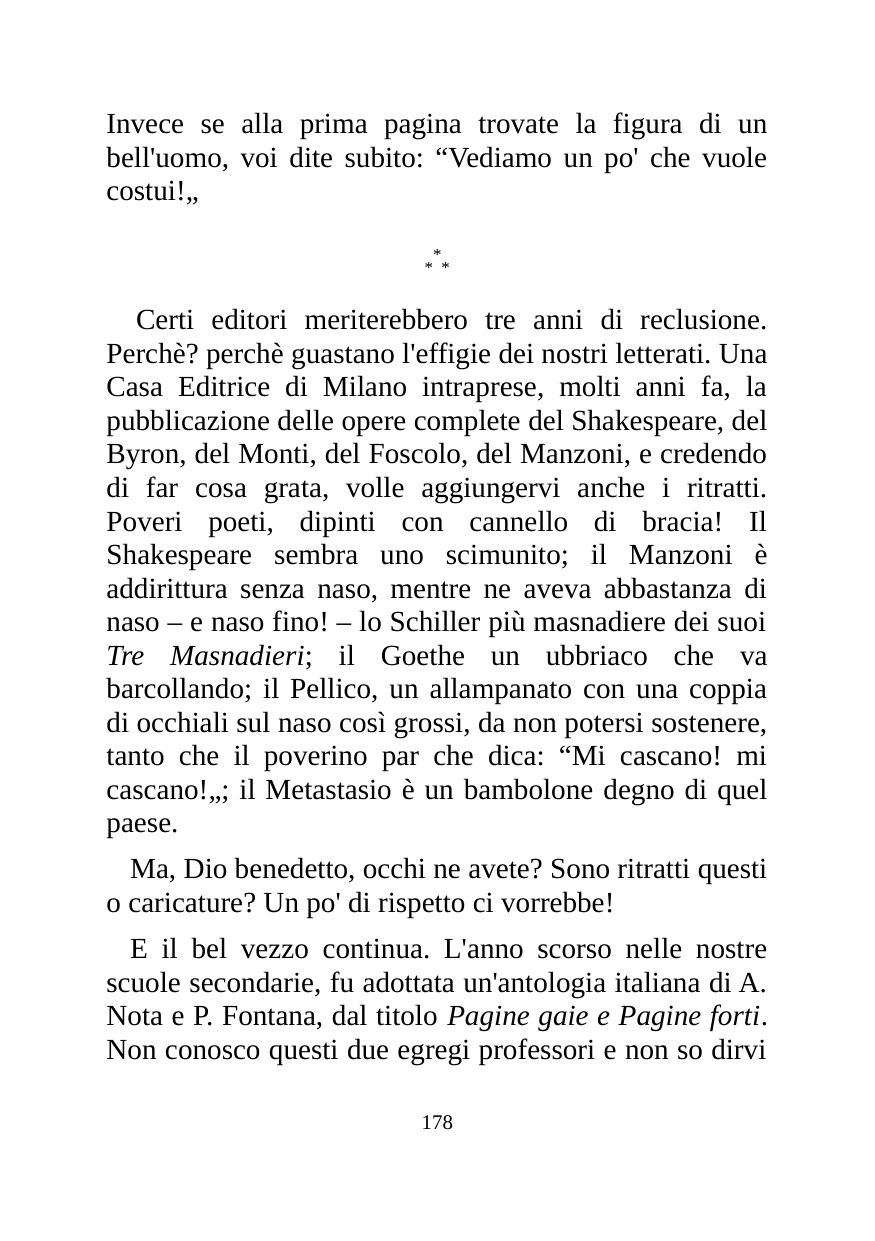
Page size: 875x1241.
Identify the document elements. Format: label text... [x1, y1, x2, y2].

text E il bel vezzo continua. L'anno scorso nelle nostre scuole secondarie, fu adottata un'antologia italiana di A. Nota e P. Fontana, dal titolo Pagine gaie e Pagine forti. Non conosco questi due egregi professori e non so dirvi [106, 931, 768, 1065]
text *** [106, 244, 768, 278]
text Ma, Dio benedetto, occhi ne avete? Sono ritratti questi o caricature? Un po' di rispetto ci vorrebbe! [106, 852, 768, 919]
text Invece se alla prima pagina trovate la figura di un bell'uomo, voi dite subito: “Vediamo un po' che vuole costui!„ [106, 106, 768, 207]
text Certi editori meriterebbero tre anni di reclusione. Perchè? perchè guastano l'effigie dei nostri letterati. Una Casa Editrice di Milano intraprese, molti anni fa, la pubblicazione delle opere complete del Shakespeare, del Byron, del Monti, del Foscolo, del Manzoni, e credendo di far cosa grata, volle aggiungervi anche i ritratti. Poveri poeti, dipinti con cannello di bracia! Il Shakespeare sembra uno scimunito; il Manzoni è addirittura senza naso, mentre ne aveva abbastanza di naso – e naso fino! – lo Schiller più masnadiere dei suoi Tre Masnadieri; il Goethe un ubbriaco che va barcollando; il Pellico, un allampanato con una coppia di occhiali sul naso così grossi, da non potersi sostenere, tanto che il poverino par che dica: “Mi cascano! mi cascano!„; il Metastasio è un bambolone degno di quel paese. [106, 302, 768, 839]
